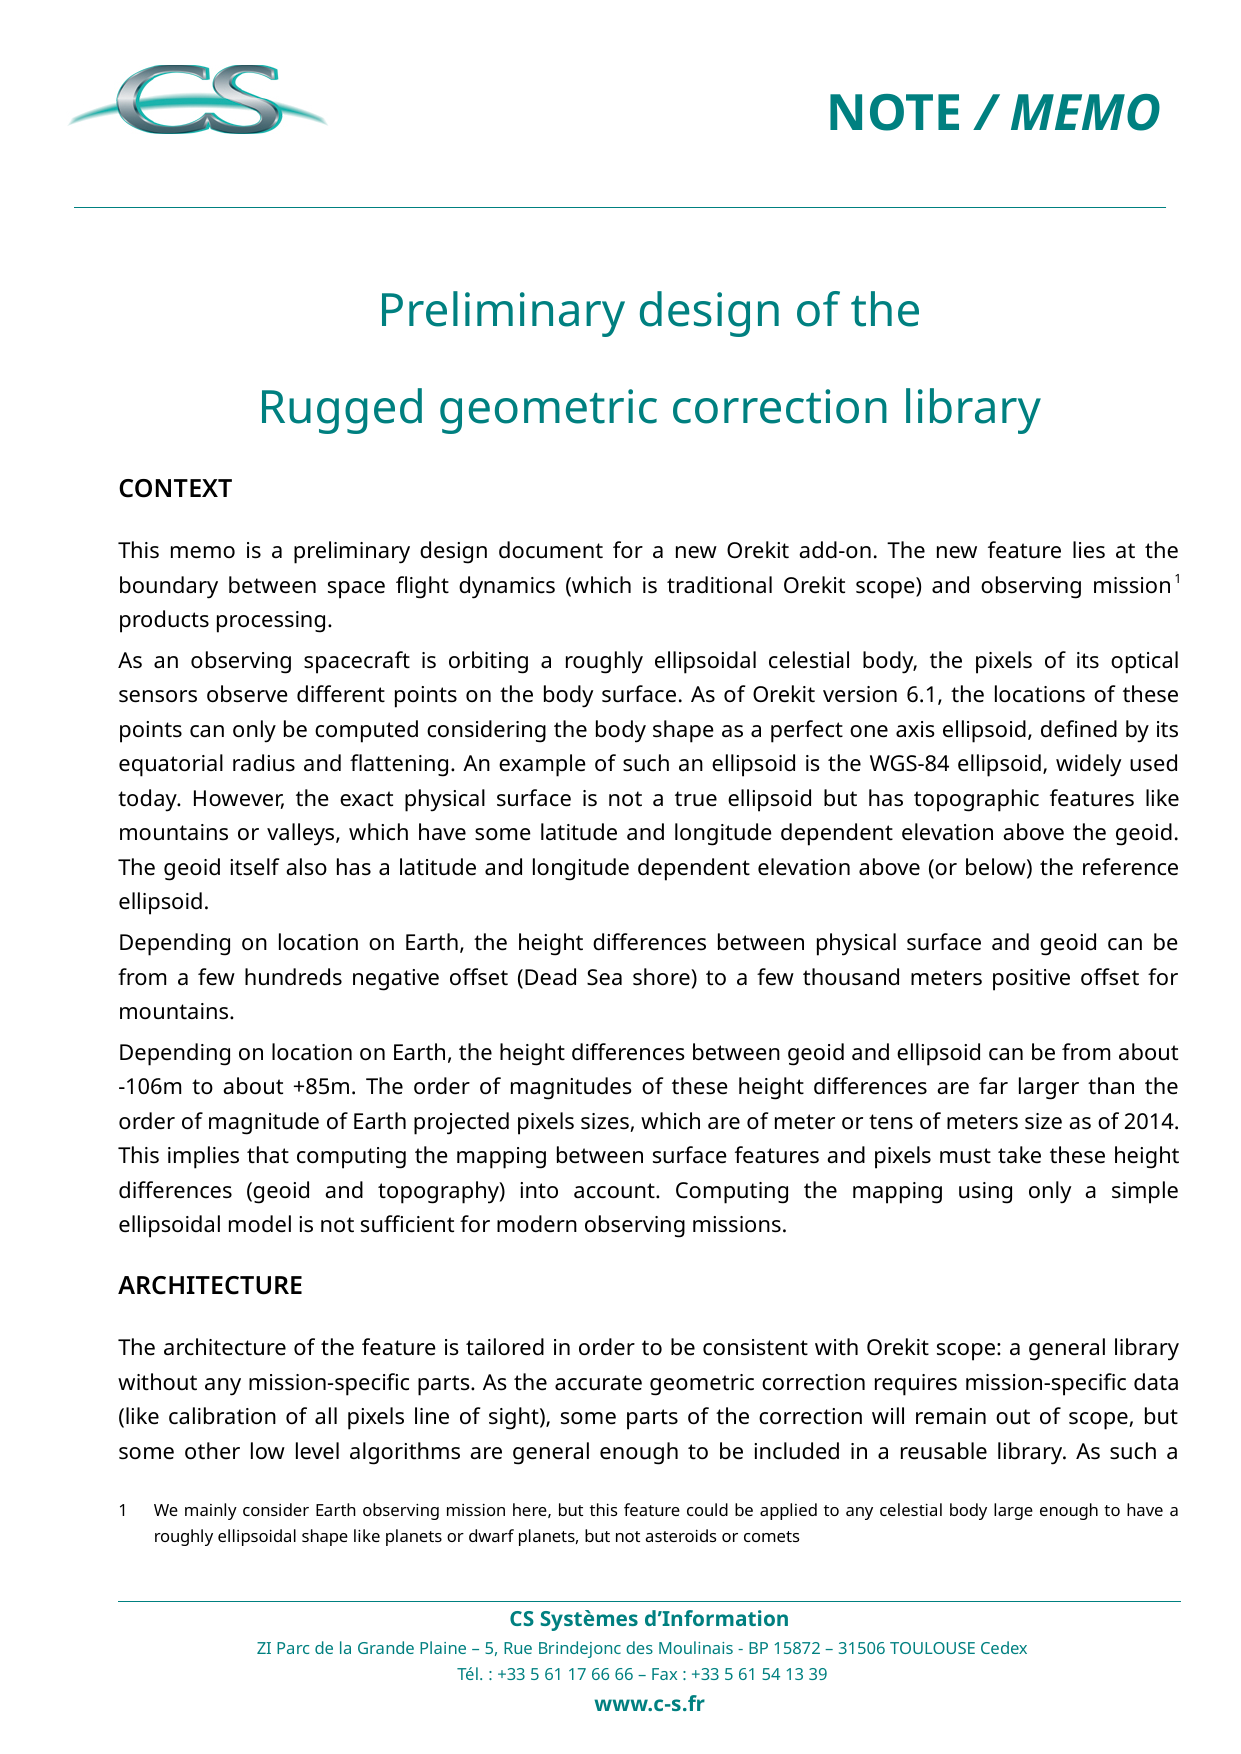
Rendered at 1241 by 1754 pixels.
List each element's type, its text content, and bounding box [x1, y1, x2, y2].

subtitle Architecture [118, 1268, 1181, 1302]
text The architecture of the feature is tailored in order to be consistent with Orekit scope: a general library without any mission-specific parts. As the accurate geometric correction requires mission-specific data (like calibration of all pixels line of sight), some parts of the correction will remain out of scope, but some other low level algorithms are general enough to be included in a reusable library. As such a [118, 1332, 1181, 1466]
subtitle Context [118, 471, 1181, 505]
text This memo is a preliminary design document for a new Orekit add-on. The new feature lies at the boundary between space flight dynamics (which is traditional Orekit scope) and observing mission products processing. [118, 535, 1181, 634]
text As an observing spacecraft is orbiting a roughly ellipsoidal celestial body, the pixels of its optical sensors observe different points on the body surface. As of Orekit version 6.1, the locations of these points can only be computed considering the body shape as a perfect one axis ellipsoid, defined by its equatorial radius and flattening. An example of such an ellipsoid is the WGS-84 ellipsoid, widely used today. However, the exact physical surface is not a true ellipsoid but has topographic features like mountains or valleys, which have some latitude and longitude dependent elevation above the geoid. The geoid itself also has a latitude and longitude dependent elevation above (or below) the reference ellipsoid. [118, 645, 1181, 916]
text We mainly consider Earth observing mission here, but this feature could be applied to any celestial body large enough to have a roughly ellipsoidal shape like planets or dwarf planets, but not asteroids or comets [118, 1499, 1181, 1547]
text Depending on location on Earth, the height differences between physical surface and geoid can be from a few hundreds negative offset (Dead Sea shore) to a few thousand meters positive offset for mountains. [118, 927, 1181, 1026]
title Preliminary design of the [118, 278, 1181, 340]
picture [66, 65, 329, 134]
title Rugged geometric correction library [118, 375, 1181, 437]
text Depending on location on Earth, the height differences between geoid and ellipsoid can be from about -106m to about +85m. The order of magnitudes of these height differences are far larger than the order of magnitude of Earth projected pixels sizes, which are of meter or tens of meters size as of 2014. This implies that computing the mapping between surface features and pixels must take these height differences (geoid and topography) into account. Computing the mapping using only a simple ellipsoidal model is not sufficient for modern observing missions. [118, 1037, 1181, 1239]
